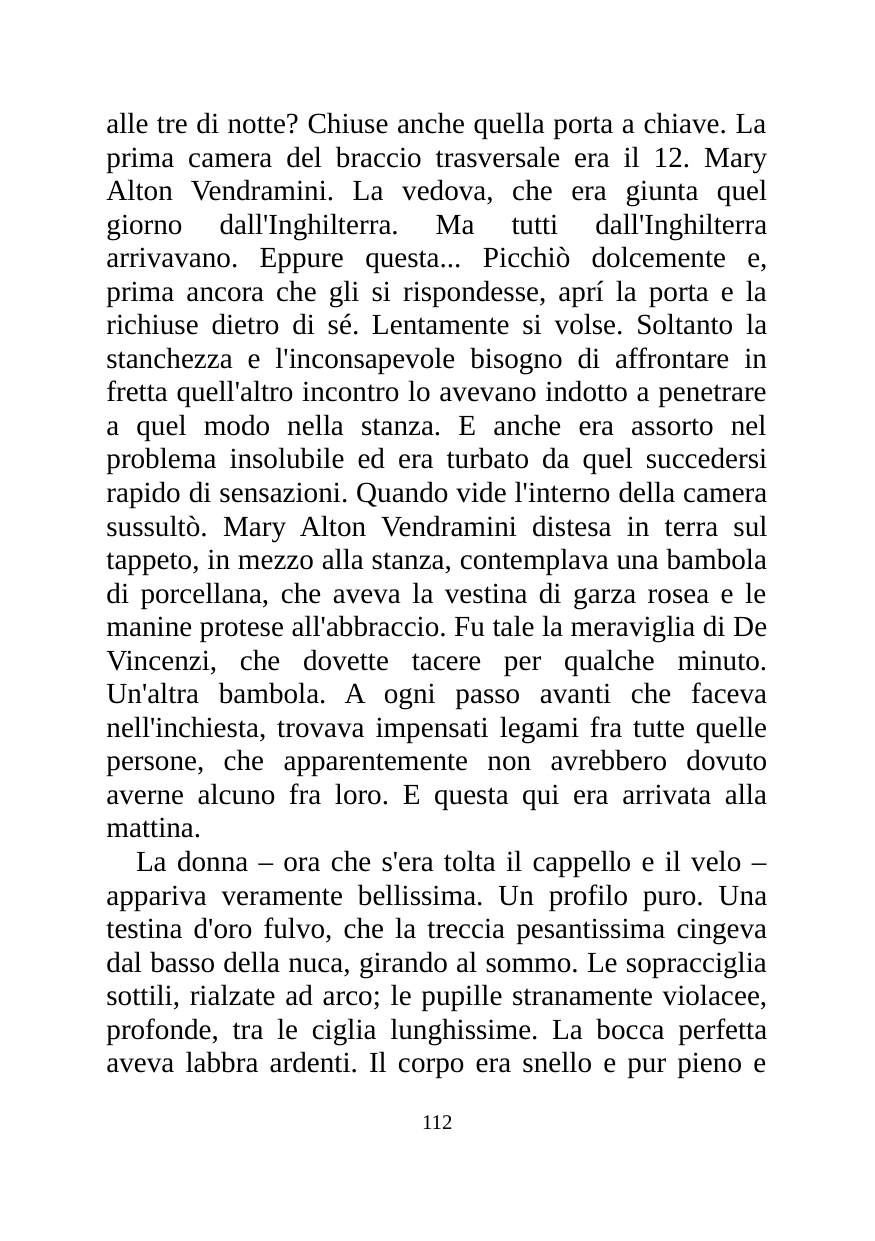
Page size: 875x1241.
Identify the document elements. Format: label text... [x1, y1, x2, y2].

text La donna – ora che s'era tolta il cappello e il velo – appariva veramente bellissima. Un profilo puro. Una testina d'oro fulvo, che la treccia pesantissima cingeva dal basso della nuca, girando al sommo. Le sopracciglia sottili, rialzate ad arco; le pupille stranamente violacee, profonde, tra le ciglia lunghissime. La bocca perfetta aveva labbra ardenti. Il corpo era snello e pur pieno e [106, 844, 768, 1079]
text alle tre di notte? Chiuse anche quella porta a chiave. La prima camera del braccio trasversale era il 12. Mary Alton Vendramini. La vedova, che era giunta quel giorno dall'Inghilterra. Ma tutti dall'Inghilterra arrivavano. Eppure questa... Picchiò dolcemente e, prima ancora che gli si rispondesse, aprí la porta e la richiuse dietro di sé. Lentamente si volse. Soltanto la stanchezza e l'inconsapevole bisogno di affrontare in fretta quell'altro incontro lo avevano indotto a penetrare a quel modo nella stanza. E anche era assorto nel problema insolubile ed era turbato da quel succedersi rapido di sensazioni. Quando vide l'interno della camera sussultò. Mary Alton Vendramini distesa in terra sul tappeto, in mezzo alla stanza, contemplava una bambola di porcellana, che aveva la vestina di garza rosea e le manine protese all'abbraccio. Fu tale la meraviglia di De Vincenzi, che dovette tacere per qualche minuto. Un'altra bambola. A ogni passo avanti che faceva nell'inchiesta, trovava impensati legami fra tutte quelle persone, che apparentemente non avrebbero dovuto averne alcuno fra loro. E questa qui era arrivata alla mattina. [106, 106, 768, 844]
